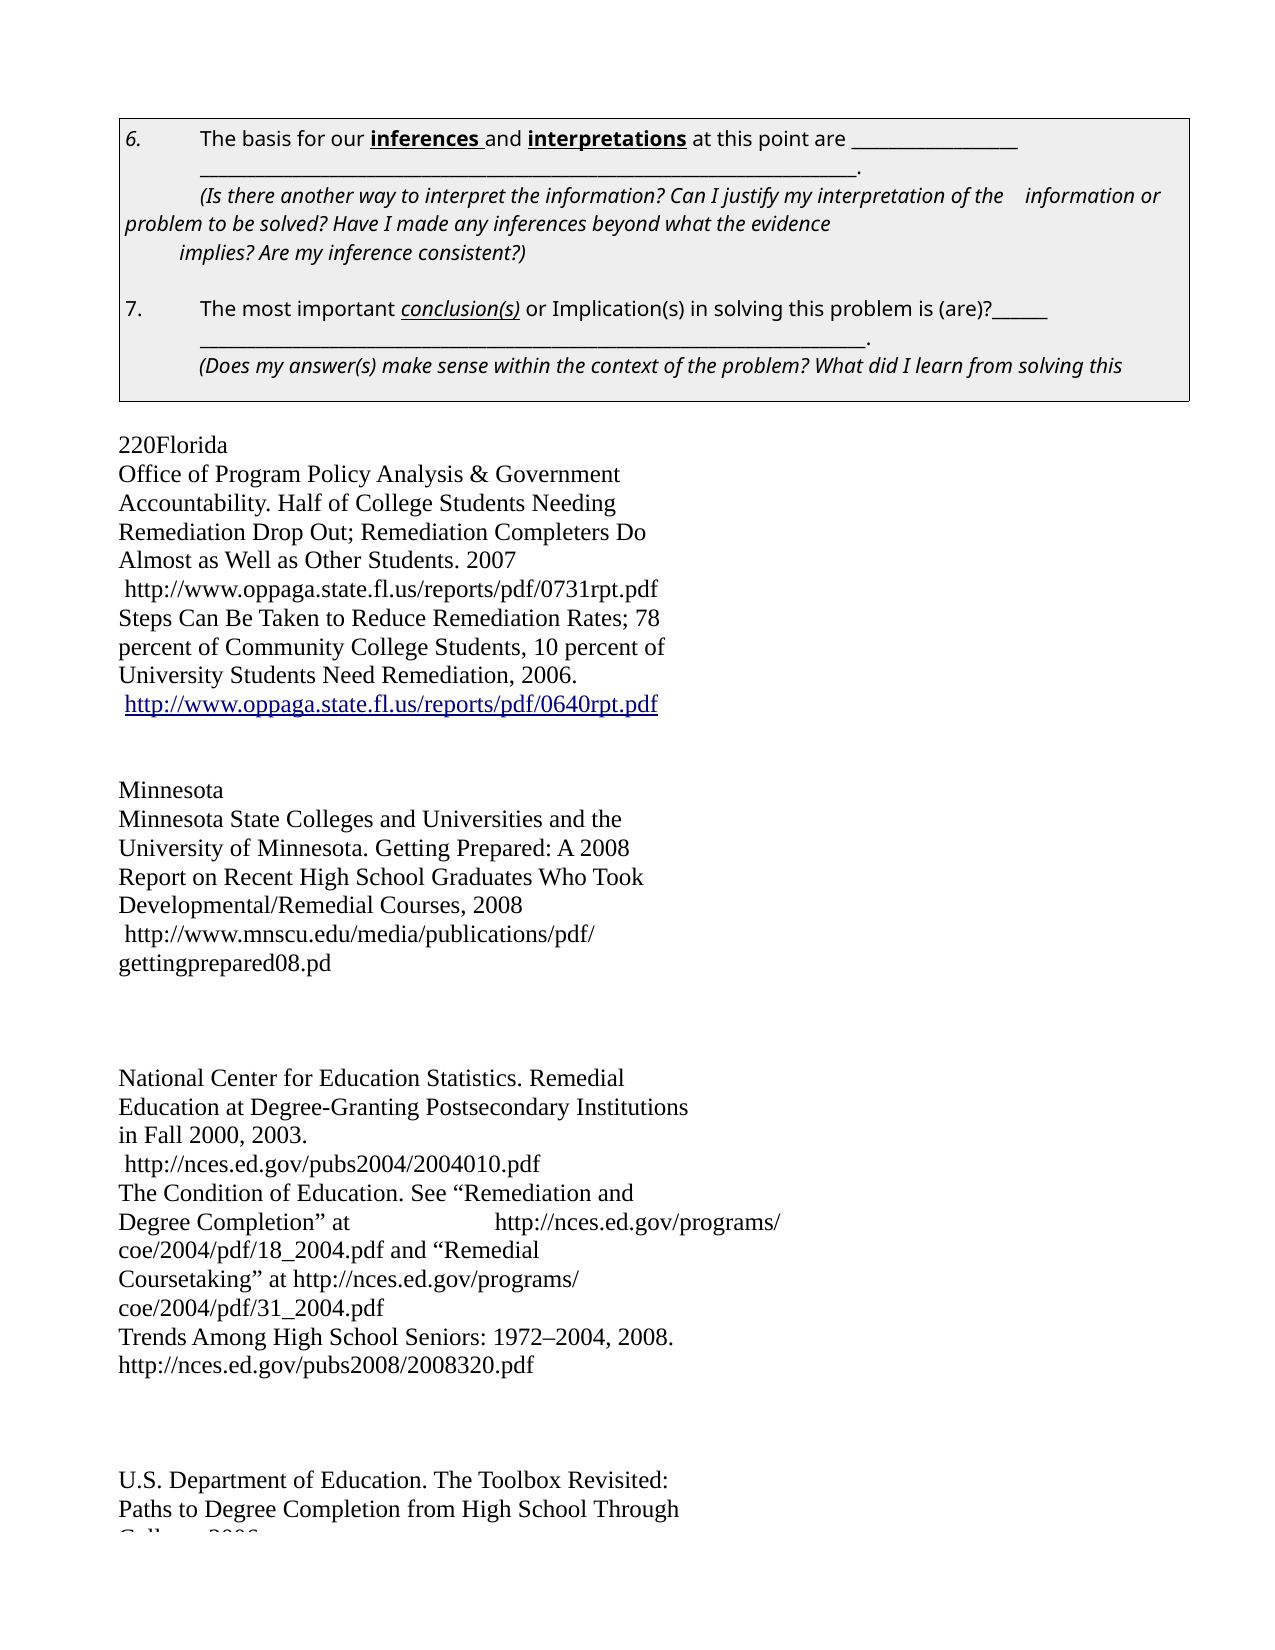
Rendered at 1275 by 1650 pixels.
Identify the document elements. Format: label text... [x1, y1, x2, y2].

table_header 6. The basis for our inferences and interpretations at this point are __________________ _______________________________________________________________________. (Is there another way to interpret the information? Can I justify my interpretation of the information or problem to be solved? Have I made any inferences beyond what the evidence implies? Are my inference consistent?) 7. The most important conclusion(s) or Implication(s) in solving this problem is (are)?______ ________________________________________________________________________. (Does my answer(s) make sense within the context of the problem? What did I learn from solving this [120, 119, 1189, 401]
